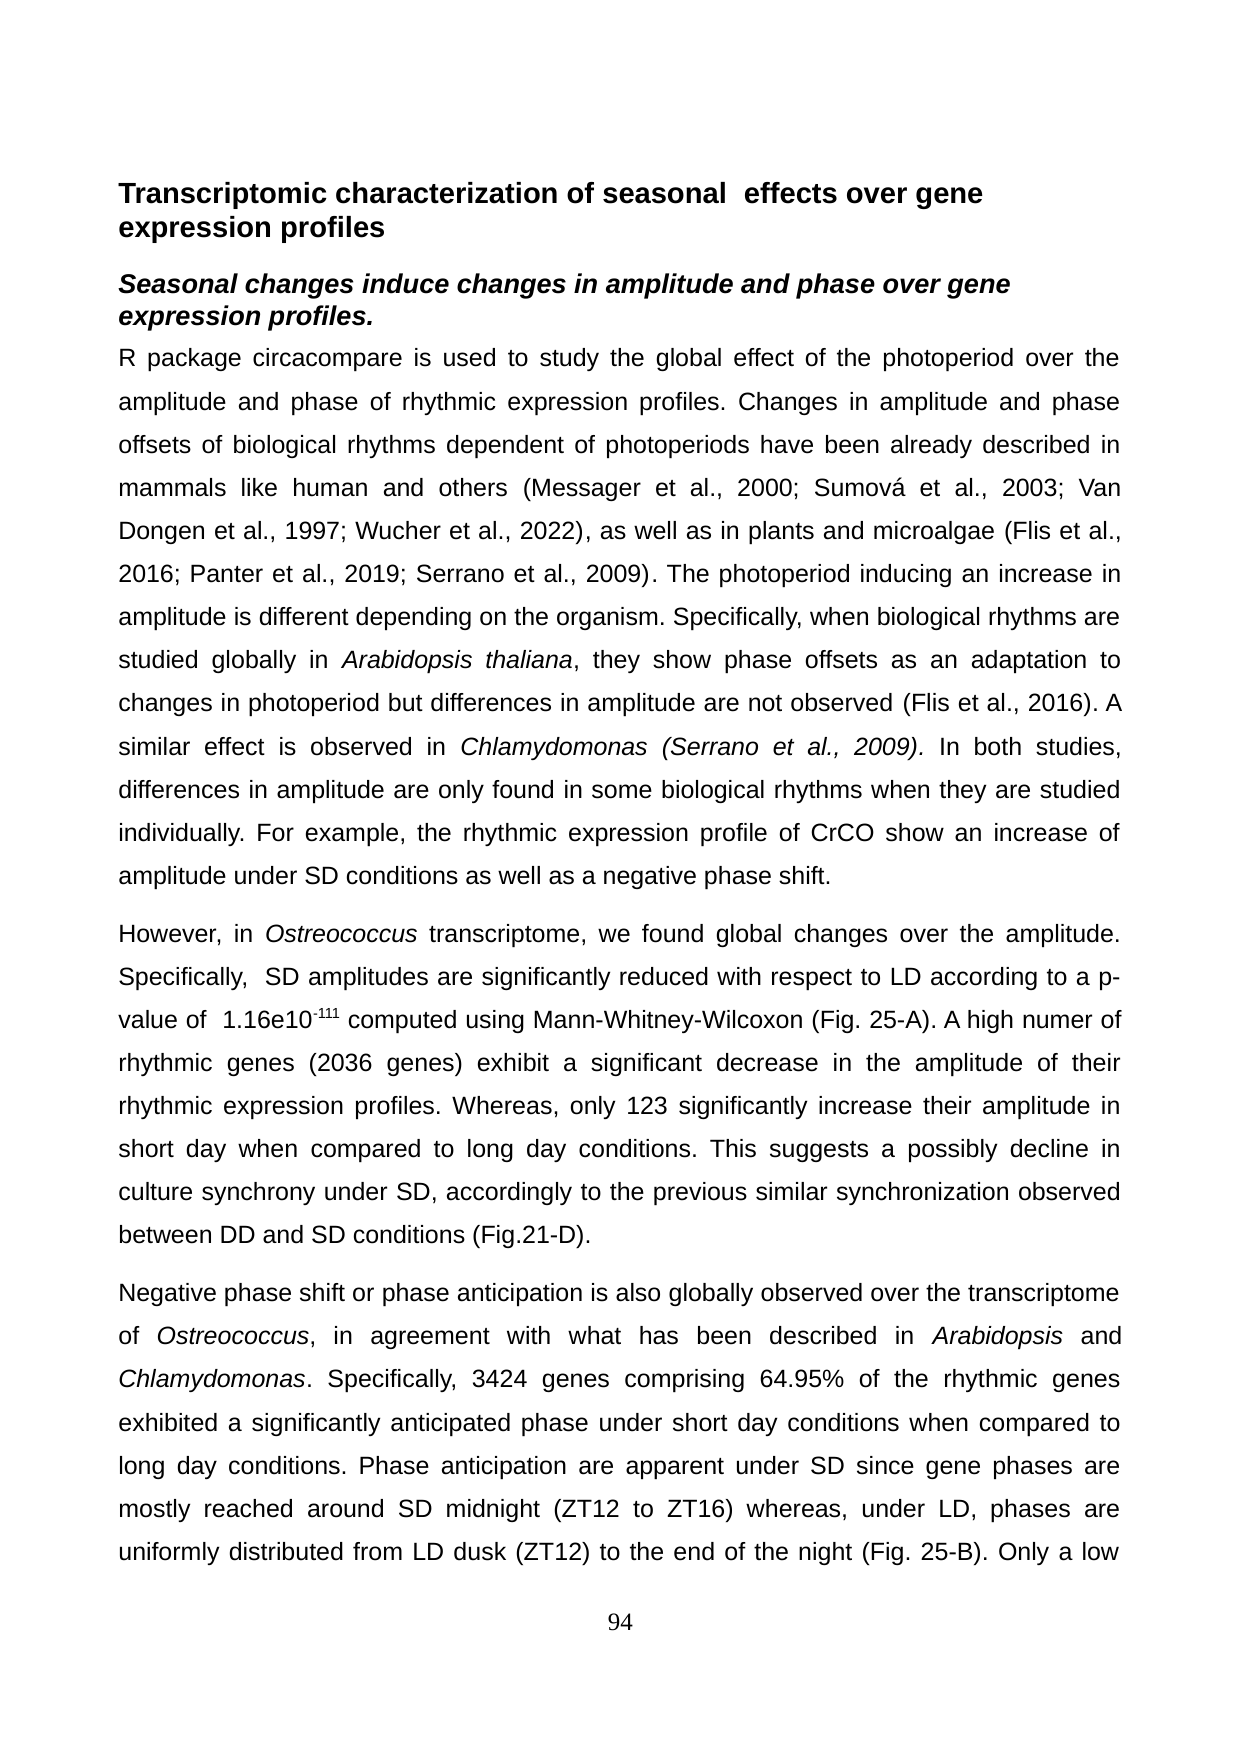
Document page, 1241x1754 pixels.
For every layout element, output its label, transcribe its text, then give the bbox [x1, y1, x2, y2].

subtitle Seasonal changes induce changes in amplitude and phase over gene expression profiles. [118, 268, 1122, 331]
text However, in Ostreococcus transcriptome, we found global changes over the amplitude. Specifically, SD amplitudes are significantly reduced with respect to LD according to a p-value of 1.16e10-111 computed using Mann-Whitney-Wilcoxon (Fig. 25-A). A high numer of rhythmic genes (2036 genes) exhibit a significant decrease in the amplitude of their rhythmic expression profiles. Whereas, only 123 significantly increase their amplitude in short day when compared to long day conditions. This suggests a possibly decline in culture synchrony under SD, accordingly to the previous similar synchronization observed between DD and SD conditions (Fig.21-D). [118, 919, 1122, 1249]
text R package circacompare is used to study the global effect of the photoperiod over the amplitude and phase of rhythmic expression profiles. Changes in amplitude and phase offsets of biological rhythms dependent of photoperiods have been already described in mammals like human and others (Messager et al., 2000; Sumová et al., 2003; Van Dongen et al., 1997; Wucher et al., 2022)⁠, as well as in plants and microalgae (Flis et al., 2016; Panter et al., 2019; Serrano et al., 2009)⁠. The photoperiod inducing an increase in amplitude is different depending on the organism. Specifically, when biological rhythms are studied globally in Arabidopsis thaliana, they show phase offsets as an adaptation to changes in photoperiod but differences in amplitude are not observed (Flis et al., 2016)⁠. A similar effect is observed in Chlamydomonas (Serrano et al., 2009)⁠. In both studies, differences in amplitude are only found in some biological rhythms when they are studied individually. For example, the rhythmic expression profile of CrCO show an increase of amplitude under SD conditions as well as a negative phase shift. [118, 343, 1122, 890]
text Negative phase shift or phase anticipation is also globally observed over the transcriptome of Ostreococcus, in agreement with what has been described in Arabidopsis and Chlamydomonas. Specifically, 3424 genes comprising 64.95% of the rhythmic genes exhibited a significantly anticipated phase under short day conditions when compared to long day conditions. Phase anticipation are apparent under SD since gene phases are mostly reached around SD midnight (ZT12 to ZT16) whereas, under LD, phases are uniformly distributed from LD dusk (ZT12) to the end of the night (Fig. 25-B). Only a low [118, 1278, 1122, 1566]
subtitle Transcriptomic characterization of seasonal effects over gene expression profiles [118, 176, 1122, 243]
